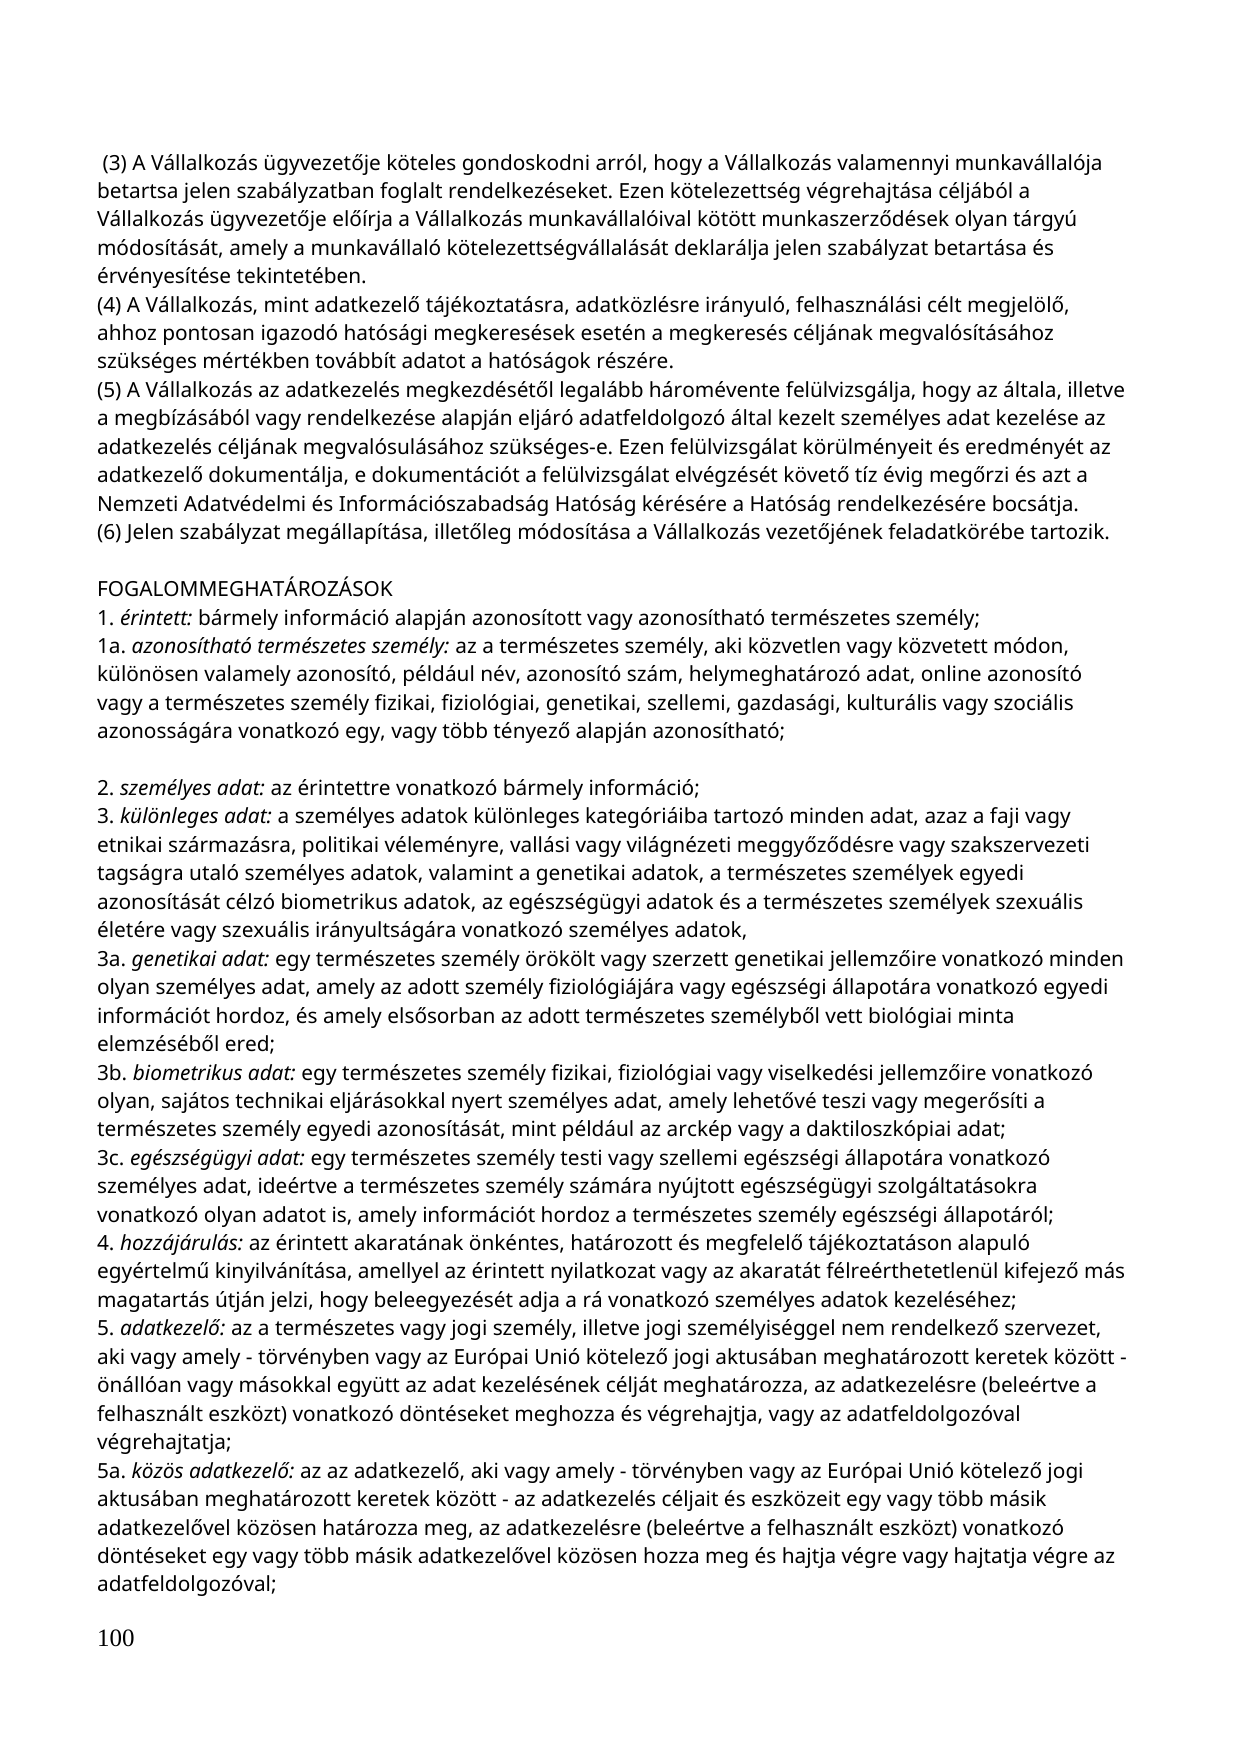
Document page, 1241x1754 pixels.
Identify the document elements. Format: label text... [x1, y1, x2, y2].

text 4. hozzájárulás: az érintett akaratának önkéntes, határozott és megfelelő tájékoztatáson alapuló egyértelmű kinyilvánítása, amellyel az érintett nyilatkozat vagy az akaratát félreérthetetlenül kifejező más magatartás útján jelzi, hogy beleegyezését adja a rá vonatkozó személyes adatok kezeléséhez; [97, 1228, 1130, 1313]
text (3) A Vállalkozás ügyvezetője köteles gondoskodni arról, hogy a Vállalkozás valamennyi munkavállalója betartsa jelen szabályzatban foglalt rendelkezéseket. Ezen kötelezettség végrehajtása céljából a Vállalkozás ügyvezetője előírja a Vállalkozás munkavállalóival kötött munkaszerződések olyan tárgyú módosítását, amely a munkavállaló kötelezettségvállalását deklarálja jelen szabályzat betartása és érvényesítése tekintetében. [97, 148, 1130, 290]
text (4) A Vállalkozás, mint adatkezelő tájékoztatásra, adatközlésre irányuló, felhasználási célt megjelölő, ahhoz pontosan igazodó hatósági megkeresések esetén a megkeresés céljának megvalósításához szükséges mértékben továbbít adatot a hatóságok részére. [97, 290, 1130, 375]
text FOGALOMMEGHATÁROZÁSOK [97, 574, 1130, 603]
text 5. adatkezelő: az a természetes vagy jogi személy, illetve jogi személyiséggel nem rendelkező szervezet, aki vagy amely - törvényben vagy az Európai Unió kötelező jogi aktusában meghatározott keretek között - önállóan vagy másokkal együtt az adat kezelésének célját meghatározza, az adatkezelésre (beleértve a felhasznált eszközt) vonatkozó döntéseket meghozza és végrehajtja, vagy az adatfeldolgozóval végrehajtatja; [97, 1313, 1130, 1456]
text (5) A Vállalkozás az adatkezelés megkezdésétől legalább háromévente felülvizsgálja, hogy az általa, illetve a megbízásából vagy rendelkezése alapján eljáró adatfeldolgozó által kezelt személyes adat kezelése az adatkezelés céljának megvalósulásához szükséges-e. Ezen felülvizsgálat körülményeit és eredményét az adatkezelő dokumentálja, e dokumentációt a felülvizsgálat elvégzését követő tíz évig megőrzi és azt a Nemzeti Adatvédelmi és Információszabadság Hatóság kérésére a Hatóság rendelkezésére bocsátja. [97, 375, 1130, 517]
text 3a. genetikai adat: egy természetes személy örökölt vagy szerzett genetikai jellemzőire vonatkozó minden olyan személyes adat, amely az adott személy fiziológiájára vagy egészségi állapotára vonatkozó egyedi információt hordoz, és amely elsősorban az adott természetes személyből vett biológiai minta elemzéséből ered; [97, 944, 1130, 1058]
text 5a. közös adatkezelő: az az adatkezelő, aki vagy amely - törvényben vagy az Európai Unió kötelező jogi aktusában meghatározott keretek között - az adatkezelés céljait és eszközeit egy vagy több másik adatkezelővel közösen határozza meg, az adatkezelésre (beleértve a felhasznált eszközt) vonatkozó döntéseket egy vagy több másik adatkezelővel közösen hozza meg és hajtja végre vagy hajtatja végre az adatfeldolgozóval; [97, 1456, 1130, 1598]
text 3b. biometrikus adat: egy természetes személy fizikai, fiziológiai vagy viselkedési jellemzőire vonatkozó olyan, sajátos technikai eljárásokkal nyert személyes adat, amely lehetővé teszi vagy megerősíti a természetes személy egyedi azonosítását, mint például az arckép vagy a daktiloszkópiai adat; [97, 1058, 1130, 1143]
text 3c. egészségügyi adat: egy természetes személy testi vagy szellemi egészségi állapotára vonatkozó személyes adat, ideértve a természetes személy számára nyújtott egészségügyi szolgáltatásokra vonatkozó olyan adatot is, amely információt hordoz a természetes személy egészségi állapotáról; [97, 1143, 1130, 1228]
text (6) Jelen szabályzat megállapítása, illetőleg módosítása a Vállalkozás vezetőjének feladatkörébe tartozik. [97, 517, 1130, 546]
text 3. különleges adat: a személyes adatok különleges kategóriáiba tartozó minden adat, azaz a faji vagy etnikai származásra, politikai véleményre, vallási vagy világnézeti meggyőződésre vagy szakszervezeti tagságra utaló személyes adatok, valamint a genetikai adatok, a természetes személyek egyedi azonosítását célzó biometrikus adatok, az egészségügyi adatok és a természetes személyek szexuális életére vagy szexuális irányultságára vonatkozó személyes adatok, [97, 802, 1130, 944]
text 1a. azonosítható természetes személy: az a természetes személy, aki közvetlen vagy közvetett módon, különösen valamely azonosító, például név, azonosító szám, helymeghatározó adat, online azonosító vagy a természetes személy fizikai, fiziológiai, genetikai, szellemi, gazdasági, kulturális vagy szociális azonosságára vonatkozó egy, vagy több tényező alapján azonosítható; [97, 631, 1130, 745]
text 2. személyes adat: az érintettre vonatkozó bármely információ; [97, 773, 1130, 802]
text 1. érintett: bármely információ alapján azonosított vagy azonosítható természetes személy; [97, 603, 1130, 631]
